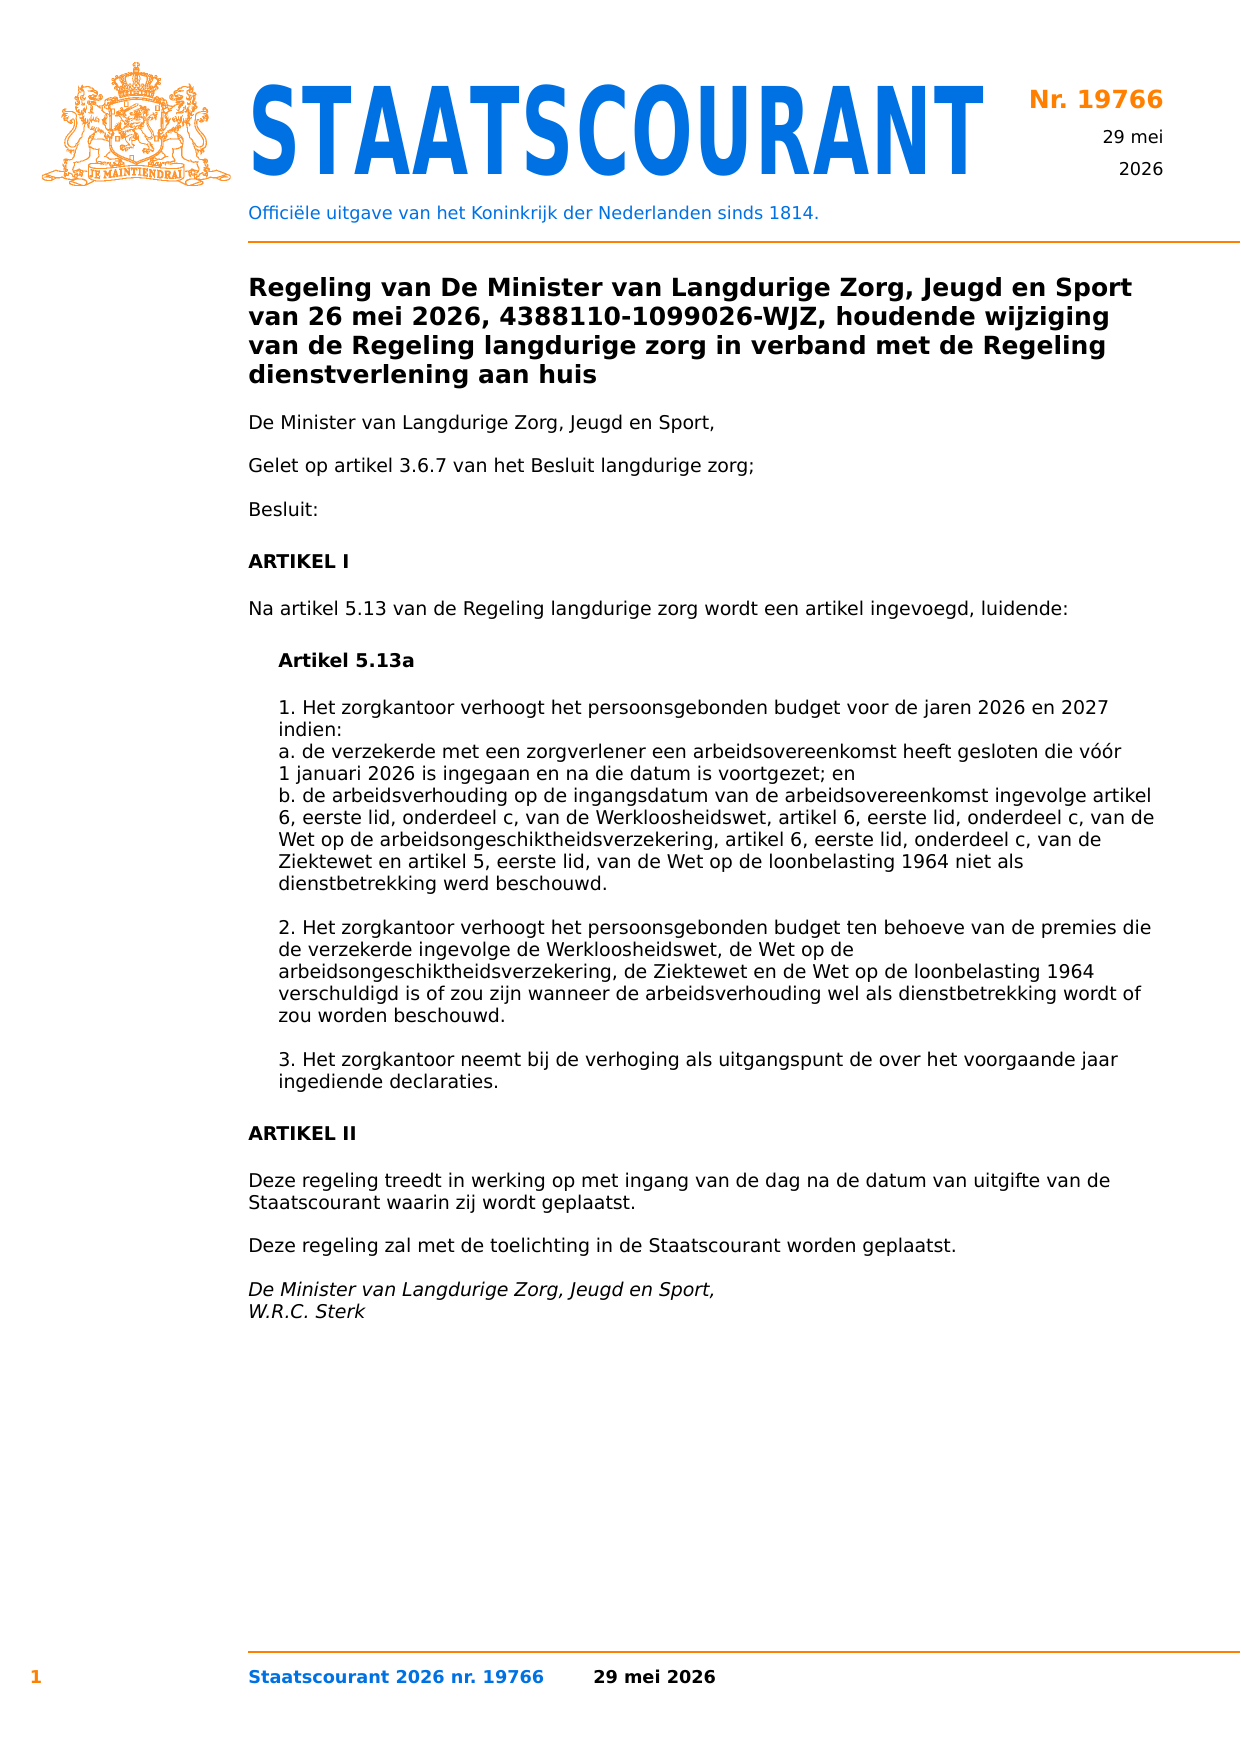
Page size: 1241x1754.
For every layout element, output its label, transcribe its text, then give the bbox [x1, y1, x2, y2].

text 2. Het zorgkantoor verhoogt het persoonsgebonden budget ten behoeve van de premies die de verzekerde ingevolge de Werkloosheidswet, de Wet op de arbeidsongeschiktheidsverzekering, de Ziektewet en de Wet op de loonbelasting 1964 verschuldigd is of zou zijn wanneer de arbeidsverhouding wel als dienstbetrekking wordt of zou worden beschouwd. [278, 917, 1163, 1027]
subtitle ARTIKEL II [248, 1123, 1163, 1144]
table_cell 29 mei [998, 121, 1240, 153]
text De Minister van Langdurige Zorg, Jeugd en Sport, W.R.C. Sterk [248, 1279, 1163, 1323]
text Deze regeling treedt in werking op met ingang van de dag na de datum van uitgifte van de Staatscourant waarin zij wordt geplaatst. [248, 1169, 1163, 1213]
subtitle Regeling van De Minister van Langdurige Zorg, Jeugd en Sport van 26 mei 2026, 4388110-1099026-WJZ, houdende wijziging van de Regeling langdurige zorg in verband met de Regeling dienstverlening aan huis [248, 273, 1163, 390]
subtitle Artikel 5.13a [278, 650, 1163, 672]
table_header Nr. 19766 [998, 62, 1240, 121]
table_cell 2026 [998, 153, 1240, 203]
text b. de arbeidsverhouding op de ingangsdatum van de arbeidsovereenkomst ingevolge artikel 6, eerste lid, onderdeel c, van de Werkloosheidswet, artikel 6, eerste lid, onderdeel c, van de Wet op de arbeidsongeschiktheidsverzekering, artikel 6, eerste lid, onderdeel c, van de Ziektewet en artikel 5, eerste lid, van de Wet op de loonbelasting 1964 niet als dienstbetrekking werd beschouwd. [278, 785, 1163, 895]
text a. de verzekerde met een zorgverlener een arbeidsovereenkomst heeft gesloten die vóór 1 januari 2026 is ingegaan en na die datum is voortgezet; en [278, 741, 1163, 785]
text Gelet op artikel 3.6.7 van het Besluit langdurige zorg; [248, 455, 1163, 477]
picture [41, 62, 231, 186]
text 1. Het zorgkantoor verhoogt het persoonsgebonden budget voor de jaren 2026 en 2027 indien: [278, 697, 1163, 741]
text Deze regeling zal met de toelichting in de Staatscourant worden geplaatst. [248, 1235, 1163, 1257]
text Besluit: [248, 499, 1163, 521]
table_header STAATSCOURANT [248, 62, 998, 203]
text Na artikel 5.13 van de Regeling langdurige zorg wordt een artikel ingevoegd, luidende: [248, 598, 1163, 620]
subtitle ARTIKEL I [248, 551, 1163, 573]
table_header [25, 62, 248, 241]
text 3. Het zorgkantoor neemt bij de verhoging als uitgangspunt de over het voorgaande jaar ingediende declaraties. [278, 1049, 1163, 1093]
text De Minister van Langdurige Zorg, Jeugd en Sport, [248, 412, 1163, 433]
table_cell Officiële uitgave van het Koninkrijk der Nederlanden sinds 1814. [248, 203, 1240, 241]
